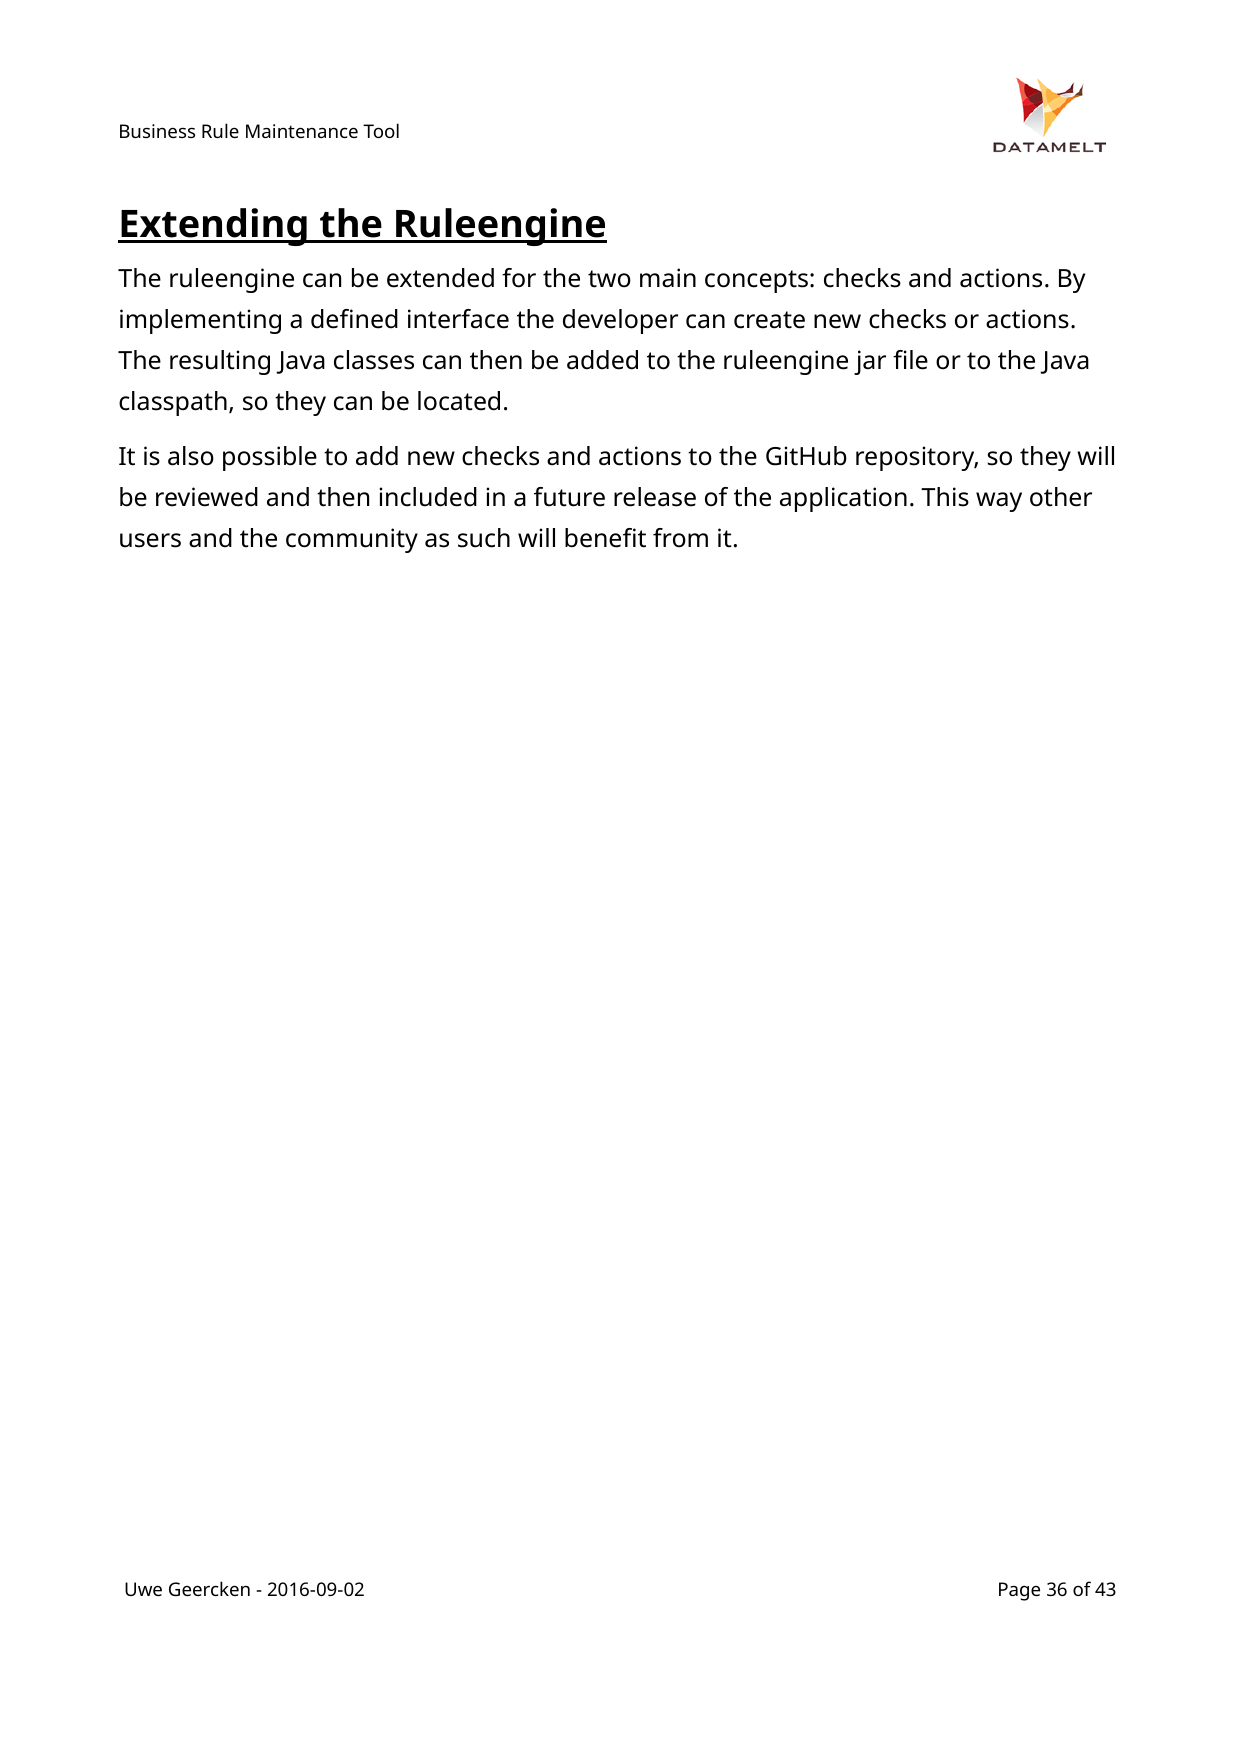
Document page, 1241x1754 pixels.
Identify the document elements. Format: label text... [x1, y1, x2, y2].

text The ruleengine can be extended for the two main concepts: checks and actions. By implementing a defined interface the developer can create new checks or actions. The resulting Java classes can then be added to the ruleengine jar file or to the Java classpath, so they can be located. [118, 261, 1122, 417]
subtitle Extending the Ruleengine [118, 197, 1122, 248]
text It is also possible to add new checks and actions to the GitHub repository, so they will be reviewed and then included in a future release of the application. This way other users and the community as such will benefit from it. [118, 439, 1122, 554]
picture [992, 69, 1107, 160]
